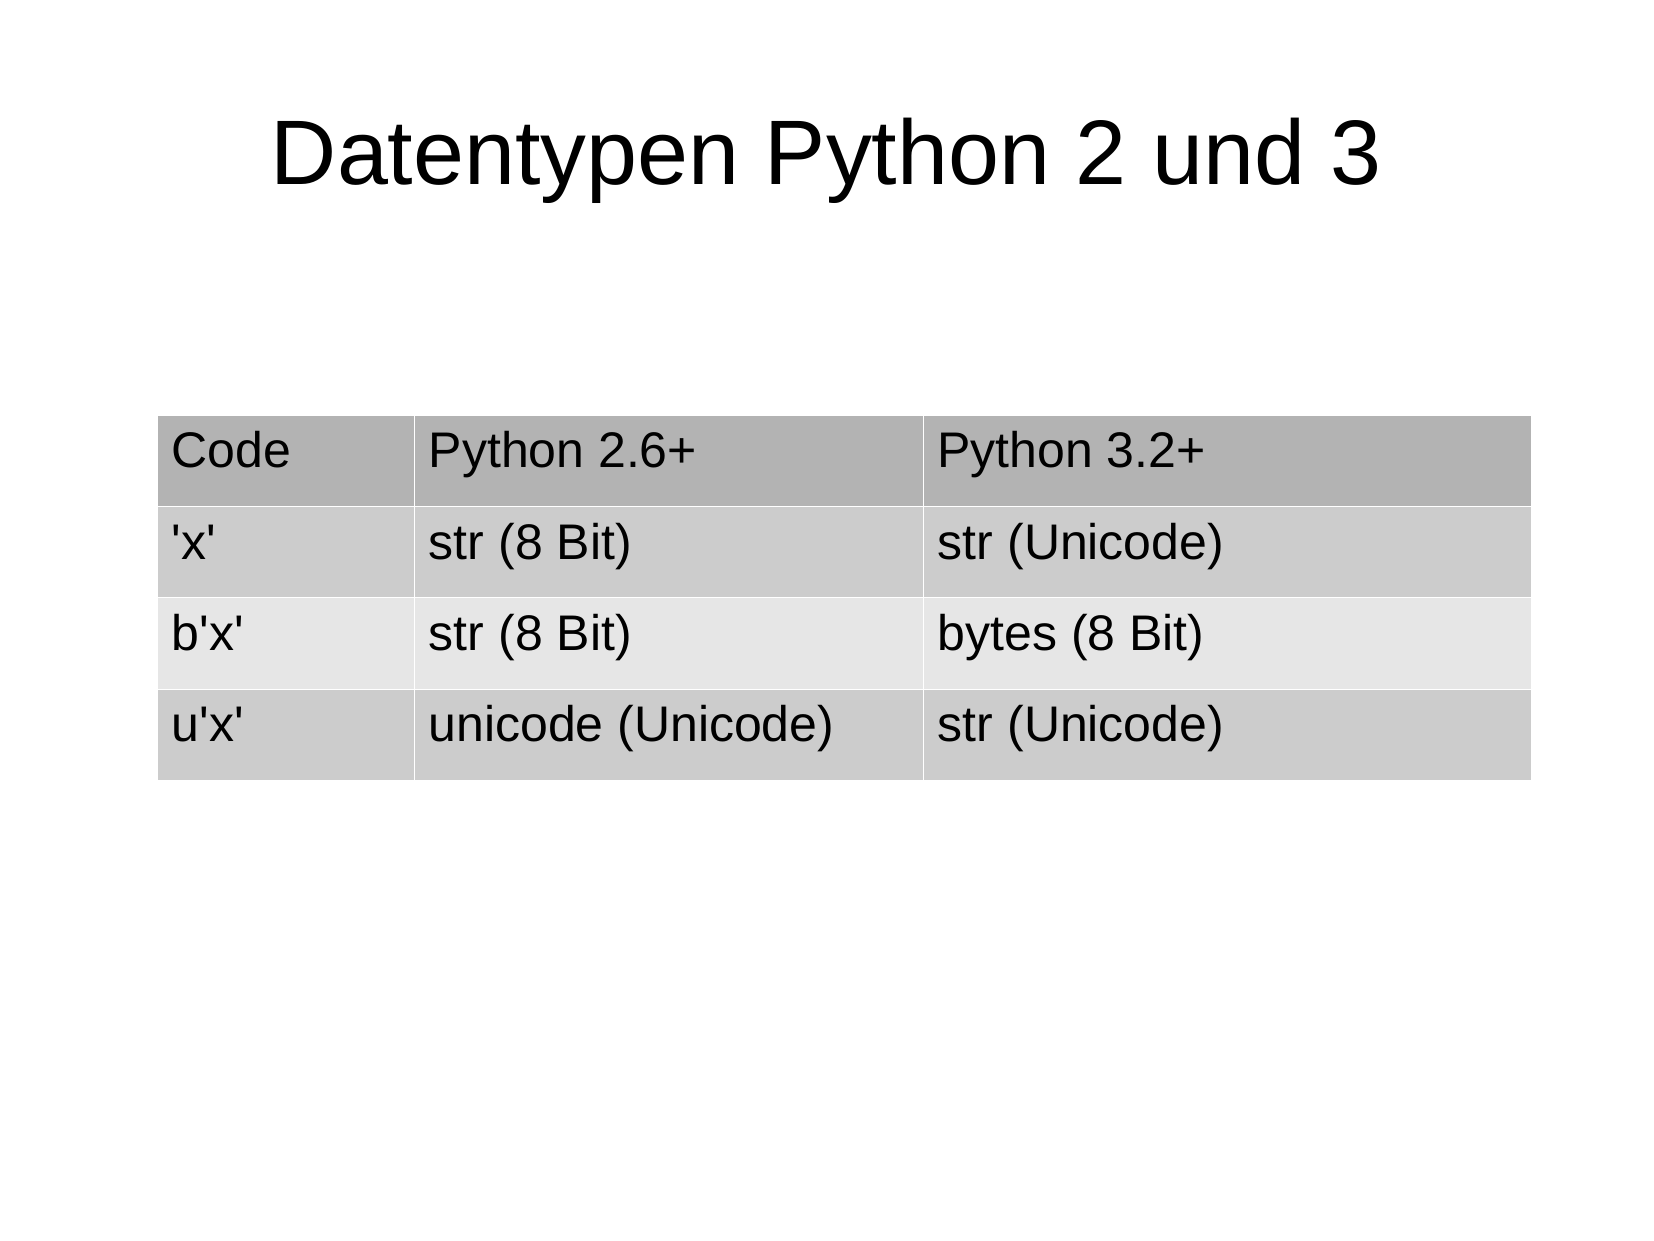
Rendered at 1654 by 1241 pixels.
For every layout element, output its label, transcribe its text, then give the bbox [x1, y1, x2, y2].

table_header Python 2.6+ [415, 416, 923, 506]
table_cell 'x' [158, 507, 414, 597]
table_cell b'x' [158, 598, 414, 689]
table_cell str (Unicode) [924, 690, 1531, 780]
table_cell str (8 Bit) [415, 598, 923, 689]
table_header Python 3.2+ [924, 416, 1531, 506]
title Datentypen Python 2 und 3 [82, 49, 1571, 257]
table_header Code [158, 416, 414, 506]
table_cell str (Unicode) [924, 507, 1531, 597]
table_cell u'x' [158, 690, 414, 780]
table_cell bytes (8 Bit) [924, 598, 1531, 689]
table_cell unicode (Unicode) [415, 690, 923, 780]
table_cell str (8 Bit) [415, 507, 923, 597]
